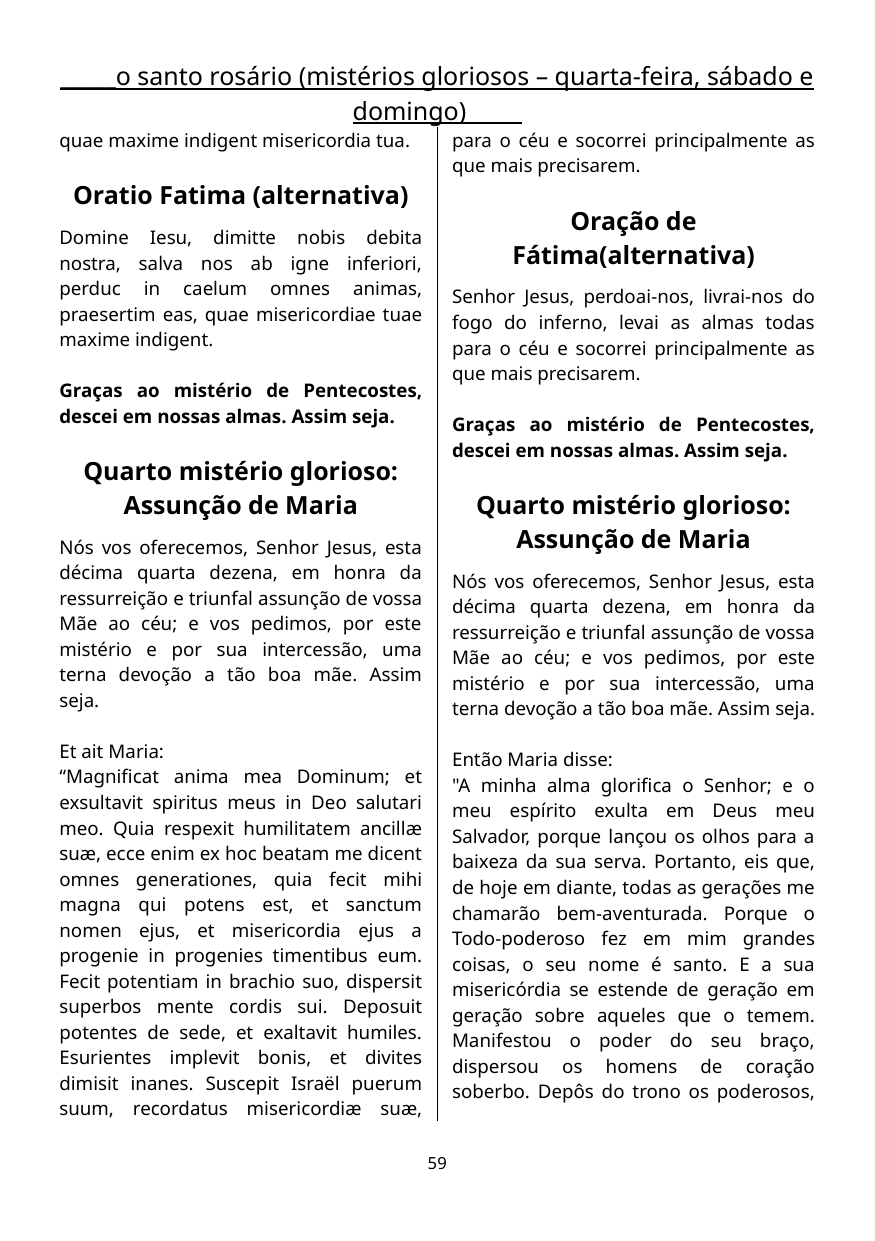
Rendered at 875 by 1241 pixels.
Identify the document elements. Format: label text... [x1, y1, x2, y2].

table_header para o céu e socorrei principalmente as que mais precisarem. Oração de Fátima(alternativa) Senhor Jesus, perdoai-nos, livrai-nos do fogo do inferno, levai as almas todas para o céu e socorrei principalmente as que mais precisarem. Graças ao mistério de Pentecostes, descei em nossas almas. Assim seja. Quarto mistério glorioso: Assunção de Maria Nós vos oferecemos, Senhor Jesus, esta décima quarta dezena, em honra da ressurreição e triunfal assunção de vossa Mãe ao céu; e vos pedimos, por este mistério e por sua intercessão, uma terna devoção a tão boa mãe. Assim seja. Então Maria disse: "A minha alma glorifica o Senhor; e o meu espírito exulta em Deus meu Salvador, porque lançou os olhos para a baixeza da sua serva. Portanto, eis que, de hoje em diante, todas as gerações me chamarão bem-aventurada. Porque o Todo-poderoso fez em mim grandes coisas, o seu nome é santo. E a sua misericórdia se estende de geração em geração sobre aqueles que o temem. Manifestou o poder do seu braço, dispersou os homens de coração soberbo. Depôs do trono os poderosos, [438, 127, 830, 1121]
table_header quae maxime indigent misericordia tua. Oratio Fatima (alternativa) Domine Iesu, dimitte nobis debita nostra, salva nos ab igne inferiori, perduc in caelum omnes animas, praesertim eas, quae misericordiae tuae maxime indigent. Graças ao mistério de Pentecostes, descei em nossas almas. Assim seja. Quarto mistério glorioso: Assunção de Maria Nós vos oferecemos, Senhor Jesus, esta décima quarta dezena, em honra da ressurreição e triunfal assunção de vossa Mãe ao céu; e vos pedimos, por este mistério e por sua intercessão, uma terna devoção a tão boa mãe. Assim seja. Et ait Maria: “Magnificat anima mea Dominum; et exsultavit spiritus meus in Deo salutari meo. Quia respexit humilitatem ancillæ suæ, ecce enim ex hoc beatam me dicent omnes generationes, quia fecit mihi magna qui potens est, et sanctum nomen ejus, et misericordia ejus a progenie in progenies timentibus eum. Fecit potentiam in brachio suo, dispersit superbos mente cordis sui. Deposuit potentes de sede, et exaltavit humiles. Esurientes implevit bonis, et divites dimisit inanes. Suscepit Israël puerum suum, recordatus misericordiæ suæ, [44, 127, 437, 1121]
